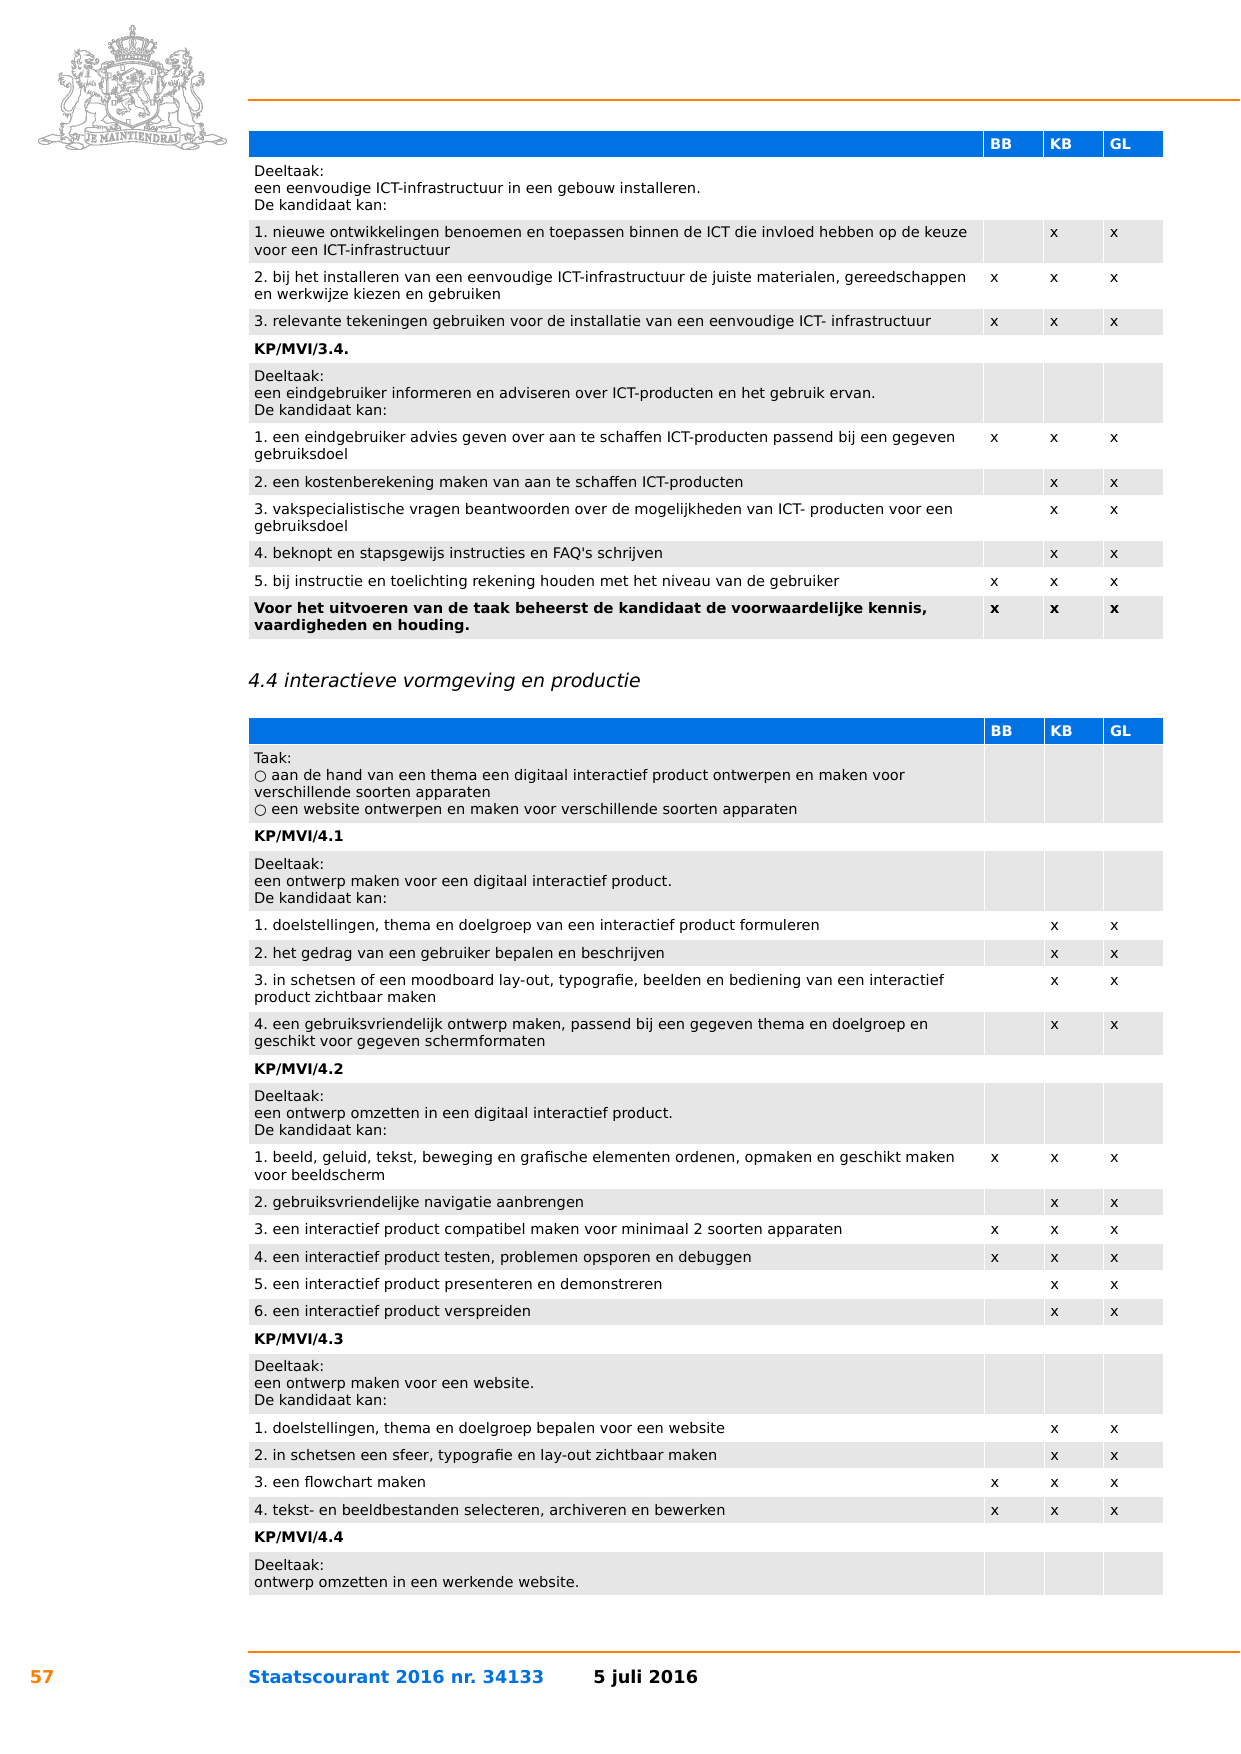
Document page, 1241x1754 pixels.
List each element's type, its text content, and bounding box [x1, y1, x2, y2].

table_cell x [1104, 220, 1163, 263]
table_cell x [1104, 541, 1163, 567]
table_cell [1045, 745, 1103, 823]
table_cell [1104, 1083, 1163, 1144]
table_cell x [1044, 264, 1103, 307]
table_cell x [1044, 469, 1103, 495]
table_cell 4. een interactief product testen, problemen opsporen en debuggen [249, 1244, 984, 1270]
table_cell [1045, 1083, 1103, 1144]
table_cell x [1104, 1470, 1163, 1496]
table_cell 3. een interactief product compatibel maken voor minimaal 2 soorten apparaten [249, 1216, 984, 1243]
table_cell x [1104, 1012, 1163, 1055]
table_cell x [1045, 1216, 1103, 1243]
table_cell [1045, 1326, 1103, 1352]
table_cell [1104, 1056, 1163, 1082]
subtitle 4.4 interactieve vormgeving en productie [248, 670, 1163, 692]
table_cell [1104, 336, 1163, 362]
table_header [249, 718, 984, 744]
table_cell x [985, 1244, 1044, 1270]
table_cell x [1044, 220, 1103, 263]
table_header BB [985, 718, 1044, 744]
table_cell [1104, 363, 1163, 423]
table_cell x [1104, 1415, 1163, 1441]
table_cell x [984, 568, 1043, 594]
table_cell 2. bij het installeren van een eenvoudige ICT-infrastructuur de juiste materialen, gereedschappen en werkwijze kiezen en gebruiken [249, 264, 983, 307]
table_cell [985, 1415, 1044, 1441]
table_cell x [1045, 1442, 1103, 1468]
table_cell [1045, 1552, 1103, 1595]
table_cell 2. een kostenberekening maken van aan te schaffen ICT-producten [249, 469, 983, 495]
table_header GL [1104, 131, 1163, 157]
table_cell x [1104, 496, 1163, 540]
table_cell 3. in schetsen of een moodboard lay-out, typografie, beelden en bediening van een interactief product zichtbaar maken [249, 967, 984, 1011]
table_cell KP/MVI/4.1 [249, 824, 984, 850]
table_cell x [1104, 940, 1163, 966]
table_cell x [985, 1145, 1044, 1188]
table_cell x [1104, 1216, 1163, 1243]
table_cell x [985, 1497, 1044, 1523]
table_cell x [1104, 425, 1163, 468]
table_cell 1. doelstellingen, thema en doelgroep bepalen voor een website [249, 1415, 984, 1441]
table_cell x [1044, 496, 1103, 540]
table_cell 1. een eindgebruiker advies geven over aan te schaffen ICT-producten passend bij een gegeven gebruiksdoel [249, 425, 983, 468]
table_cell x [1045, 1497, 1103, 1523]
table_cell Voor het uitvoeren van de taak beheerst de kandidaat de voorwaardelijke kennis, vaardigheden en houding. [249, 596, 983, 639]
table_cell Deeltaak: een eenvoudige ICT-infrastructuur in een gebouw installeren. De kandidaat kan: [249, 158, 983, 219]
table_cell [1104, 1552, 1163, 1595]
picture [38, 25, 227, 150]
table_cell x [1104, 1299, 1163, 1325]
table_cell x [1104, 967, 1163, 1011]
table_cell x [985, 1470, 1044, 1496]
table_cell [1045, 1354, 1103, 1414]
table_cell x [984, 425, 1043, 468]
table_cell x [1045, 1271, 1103, 1298]
table_cell [985, 1012, 1044, 1055]
table_cell [985, 967, 1044, 1011]
table_cell x [1045, 1012, 1103, 1055]
table_cell [985, 1299, 1044, 1325]
table_cell x [1104, 568, 1163, 594]
table_cell x [1044, 309, 1103, 335]
table_cell x [1104, 1244, 1163, 1270]
table_cell [1044, 158, 1103, 219]
table_header KB [1044, 131, 1103, 157]
table_cell x [1104, 309, 1163, 335]
table_cell [1104, 158, 1163, 219]
table_cell [984, 496, 1043, 540]
table_cell 5. bij instructie en toelichting rekening houden met het niveau van de gebruiker [249, 568, 983, 594]
table_cell 3. relevante tekeningen gebruiken voor de installatie van een eenvoudige ICT- infrastructuur [249, 309, 983, 335]
table_cell x [1104, 1189, 1163, 1215]
table_cell x [984, 309, 1043, 335]
table_cell x [1104, 596, 1163, 639]
table_cell 2. gebruiksvriendelijke navigatie aanbrengen [249, 1189, 984, 1215]
table_cell [985, 1552, 1044, 1595]
table_cell 3. een flowchart maken [249, 1470, 984, 1496]
table_cell [1104, 1326, 1163, 1352]
table_cell x [1045, 940, 1103, 966]
table_cell x [1104, 913, 1163, 939]
table_cell [985, 1056, 1044, 1082]
table_cell x [1045, 1145, 1103, 1188]
table_cell 5. een interactief product presenteren en demonstreren [249, 1271, 984, 1298]
table_cell [984, 541, 1043, 567]
table_cell [985, 1354, 1044, 1414]
table_cell [984, 158, 1043, 219]
table_cell [985, 1524, 1044, 1551]
table_cell [1045, 851, 1103, 911]
table_cell [985, 851, 1044, 911]
table_cell [1104, 851, 1163, 911]
table_cell 1. nieuwe ontwikkelingen benoemen en toepassen binnen de ICT die invloed hebben op de keuze voor een ICT-infrastructuur [249, 220, 983, 263]
table_header BB [984, 131, 1043, 157]
table_cell 6. een interactief product verspreiden [249, 1299, 984, 1325]
table_cell [985, 745, 1044, 823]
table_cell [985, 1442, 1044, 1468]
table_cell [985, 1083, 1044, 1144]
table_cell x [1104, 1271, 1163, 1298]
table_cell x [1104, 264, 1163, 307]
table_cell Deeltaak: een ontwerp maken voor een website. De kandidaat kan: [249, 1354, 984, 1414]
table_cell [1104, 1524, 1163, 1551]
table_cell x [1044, 596, 1103, 639]
table_cell [1104, 1354, 1163, 1414]
table_cell [985, 1271, 1044, 1298]
table_cell 3. vakspecialistische vragen beantwoorden over de mogelijkheden van ICT- producten voor een gebruiksdoel [249, 496, 983, 540]
table_cell x [1045, 1189, 1103, 1215]
table_cell x [984, 596, 1043, 639]
table_cell x [1104, 469, 1163, 495]
table_cell [984, 220, 1043, 263]
table_cell [1044, 363, 1103, 423]
table_cell KP/MVI/4.2 [249, 1056, 984, 1082]
table_cell [1045, 824, 1103, 850]
table_cell Taak: ○ aan de hand van een thema een digitaal interactief product ontwerpen en maken voor verschillende soorten apparaten ○ een website ontwerpen en maken voor verschillende soorten apparaten [249, 745, 984, 823]
table_header [249, 131, 983, 157]
table_cell [1045, 1524, 1103, 1551]
table_cell [984, 336, 1043, 362]
table_cell x [1045, 1470, 1103, 1496]
table_cell Deeltaak: ontwerp omzetten in een werkende website. [249, 1552, 984, 1595]
table_cell x [1045, 1244, 1103, 1270]
table_cell 4. tekst- en beeldbestanden selecteren, archiveren en bewerken [249, 1497, 984, 1523]
table_cell 1. doelstellingen, thema en doelgroep van een interactief product formuleren [249, 913, 984, 939]
table_cell [985, 940, 1044, 966]
table_cell Deeltaak: een ontwerp maken voor een digitaal interactief product. De kandidaat kan: [249, 851, 984, 911]
table_cell [1044, 336, 1103, 362]
table_cell 4. een gebruiksvriendelijk ontwerp maken, passend bij een gegeven thema en doelgroep en geschikt voor gegeven schermformaten [249, 1012, 984, 1055]
table_cell [985, 824, 1044, 850]
table_cell x [1104, 1442, 1163, 1468]
table_cell 1. beeld, geluid, tekst, beweging en grafische elementen ordenen, opmaken en geschikt maken voor beeldscherm [249, 1145, 984, 1188]
table_cell x [1045, 1415, 1103, 1441]
table_cell x [1045, 967, 1103, 1011]
table_cell x [1044, 425, 1103, 468]
table_cell x [1104, 1145, 1163, 1188]
table_cell [985, 1189, 1044, 1215]
table_cell x [1045, 1299, 1103, 1325]
table_header GL [1104, 718, 1163, 744]
table_cell [1104, 824, 1163, 850]
table_header KB [1045, 718, 1103, 744]
table_cell 4. beknopt en stapsgewijs instructies en FAQ's schrijven [249, 541, 983, 567]
table_cell [1045, 1056, 1103, 1082]
table_cell Deeltaak: een ontwerp omzetten in een digitaal interactief product. De kandidaat kan: [249, 1083, 984, 1144]
table_cell [1104, 745, 1163, 823]
table_cell KP/MVI/3.4. [249, 336, 983, 362]
table_cell KP/MVI/4.3 [249, 1326, 984, 1352]
table_cell [984, 363, 1043, 423]
table_cell x [1044, 568, 1103, 594]
table_cell [985, 1326, 1044, 1352]
table_cell 2. in schetsen een sfeer, typografie en lay-out zichtbaar maken [249, 1442, 984, 1468]
table_cell x [1045, 913, 1103, 939]
table_cell Deeltaak: een eindgebruiker informeren en adviseren over ICT-producten en het gebruik ervan. De kandidaat kan: [249, 363, 983, 423]
table_cell [984, 469, 1043, 495]
table_cell [985, 913, 1044, 939]
table_cell x [1104, 1497, 1163, 1523]
table_cell x [985, 1216, 1044, 1243]
table_cell 2. het gedrag van een gebruiker bepalen en beschrijven [249, 940, 984, 966]
table_cell KP/MVI/4.4 [249, 1524, 984, 1551]
table_cell x [1044, 541, 1103, 567]
table_cell x [984, 264, 1043, 307]
